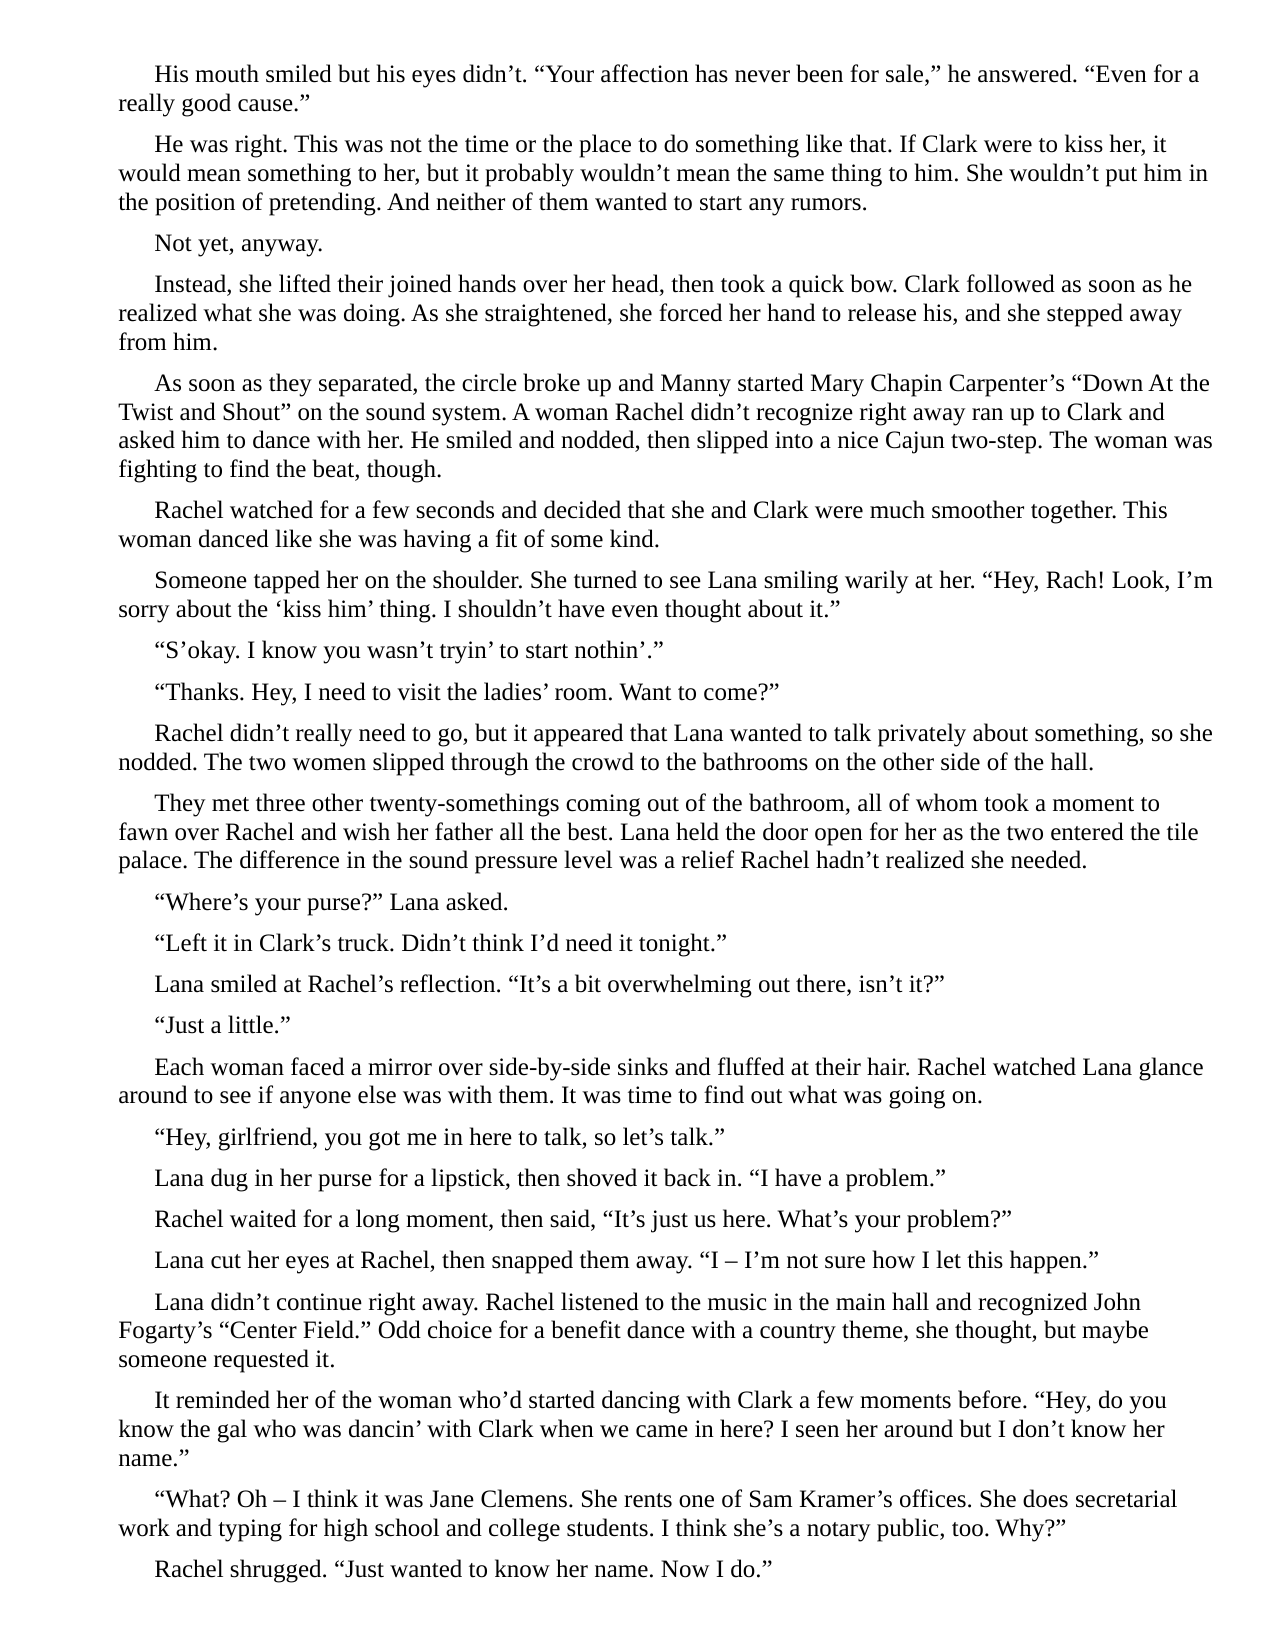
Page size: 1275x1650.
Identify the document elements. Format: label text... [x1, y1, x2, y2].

text “Just a little.” [118, 1010, 1216, 1039]
text Lana cut her eyes at Rachel, then snapped them away. “I – I’m not sure how I let this happen.” [118, 1245, 1216, 1274]
text Instead, she lifted their joined hands over her head, then took a quick bow. Clark followed as soon as he realized what she was doing. As she straightened, she forced her hand to release his, and she stepped away from him. [118, 269, 1216, 355]
text Each woman faced a mirror over side-by-side sinks and fluffed at their hair. Rachel watched Lana glance around to see if anyone else was with them. It was time to find out what was going on. [118, 1052, 1216, 1109]
text His mouth smiled but his eyes didn’t. “Your affection has never been for sale,” he answered. “Even for a really good cause.” [118, 59, 1216, 117]
text It reminded her of the woman who’d started dancing with Clark a few moments before. “Hey, do you know the gal who was dancin’ with Clark when we came in here? I seen her around but I don’t know her name.” [118, 1385, 1216, 1472]
text Rachel watched for a few seconds and decided that she and Clark were much smoother together. This woman danced like she was having a fit of some kind. [118, 495, 1216, 553]
text He was right. This was not the time or the place to do something like that. If Clark were to kiss her, it would mean something to her, but it probably wouldn’t mean the same thing to him. She wouldn’t put him in the position of pretending. And neither of them wanted to start any rumors. [118, 129, 1216, 215]
text “S’okay. I know you wasn’t tryin’ to start nothin’.” [118, 635, 1216, 664]
text Not yet, anyway. [118, 228, 1216, 257]
text Rachel waited for a long moment, then said, “It’s just us here. What’s your problem?” [118, 1204, 1216, 1233]
text “Thanks. Hey, I need to visit the ladies’ room. Want to come?” [118, 677, 1216, 705]
text Someone tapped her on the shoulder. She turned to see Lana smiling warily at her. “Hey, Rach! Look, I’m sorry about the ‘kiss him’ thing. I shouldn’t have even thought about it.” [118, 565, 1216, 623]
text They met three other twenty-somethings coming out of the bathroom, all of whom took a moment to fawn over Rachel and wish her father all the best. Lana held the door open for her as the two entered the tile palace. The difference in the sound pressure level was a relief Rachel hadn’t realized she needed. [118, 788, 1216, 874]
text Lana smiled at Rachel’s reflection. “It’s a bit overwhelming out there, isn’t it?” [118, 969, 1216, 998]
text Rachel shrugged. “Just wanted to know her name. Now I do.” [118, 1554, 1216, 1583]
text Lana didn’t continue right away. Rachel listened to the music in the main hall and recognized John Fogarty’s “Center Field.” Odd choice for a benefit dance with a country theme, she thought, but maybe someone requested it. [118, 1287, 1216, 1373]
text Lana dug in her purse for a lipstick, then shoved it back in. “I have a problem.” [118, 1163, 1216, 1192]
text “Hey, girlfriend, you got me in here to talk, so let’s talk.” [118, 1122, 1216, 1150]
text Rachel didn’t really need to go, but it appeared that Lana wanted to talk privately about something, so she nodded. The two women slipped through the crowd to the bathrooms on the other side of the hall. [118, 718, 1216, 775]
text “Where’s your purse?” Lana asked. [118, 887, 1216, 915]
text As soon as they separated, the circle broke up and Manny started Mary Chapin Carpenter’s “Down At the Twist and Shout” on the sound system. A woman Rachel didn’t recognize right away ran up to Clark and asked him to dance with her. He smiled and nodded, then slipped into a nice Cajun two-step. The woman was fighting to find the beat, though. [118, 368, 1216, 483]
text “Left it in Clark’s truck. Didn’t think I’d need it tonight.” [118, 928, 1216, 957]
text “What? Oh – I think it was Jane Clemens. She rents one of Sam Kramer’s offices. She does secretarial work and typing for high school and college students. I think she’s a notary public, too. Why?” [118, 1484, 1216, 1542]
